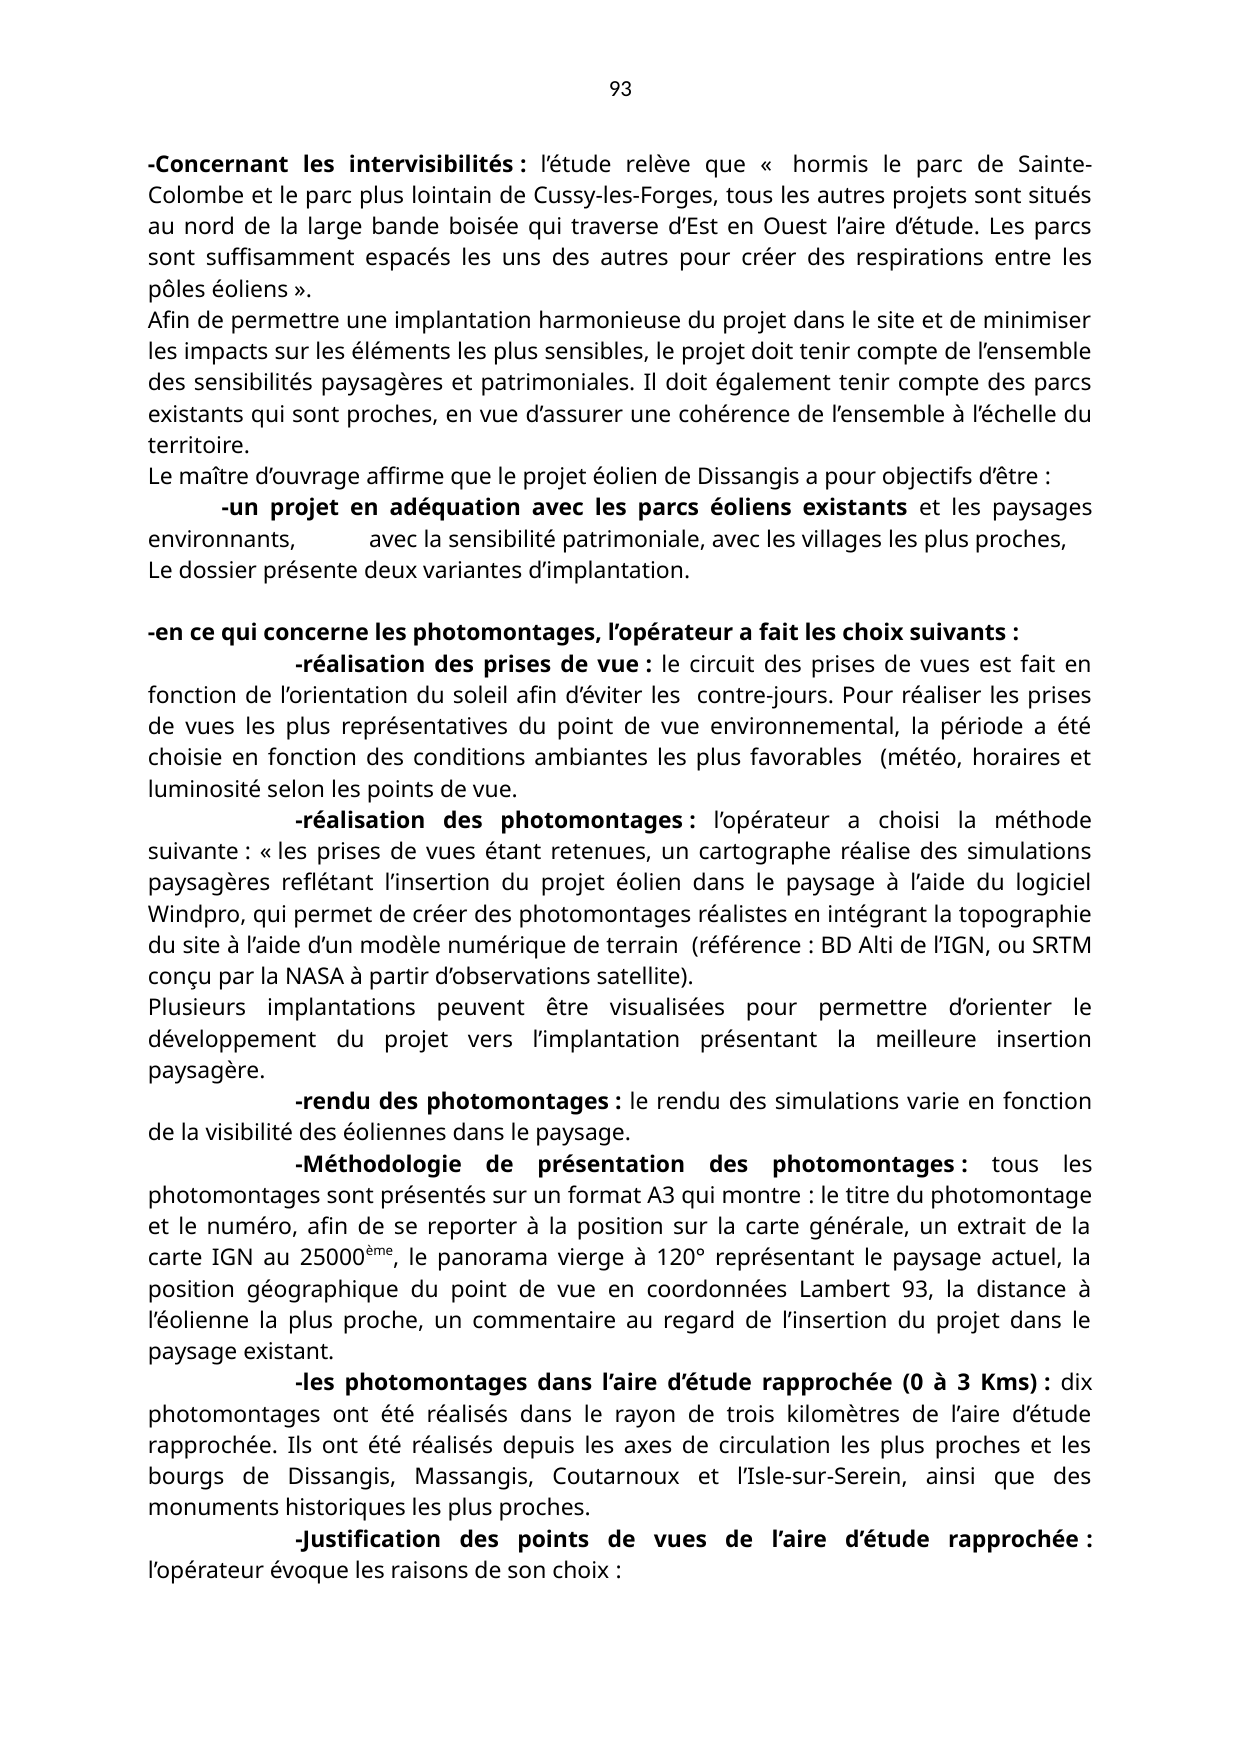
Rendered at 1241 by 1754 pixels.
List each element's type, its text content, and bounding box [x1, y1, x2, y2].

text -Méthodologie de présentation des photomontages : tous les photomontages sont présentés sur un format A3 qui montre : le titre du photomontage et le numéro, afin de se reporter à la position sur la carte générale, un extrait de la carte IGN au 25000ème, le panorama vierge à 120° représentant le paysage actuel, la position géographique du point de vue en coordonnées Lambert 93, la distance à l’éolienne la plus proche, un commentaire au regard de l’insertion du projet dans le paysage existant. [148, 1148, 1093, 1366]
text -rendu des photomontages : le rendu des simulations varie en fonction de la visibilité des éoliennes dans le paysage. [148, 1085, 1093, 1148]
text -réalisation des photomontages : l’opérateur a choisi la méthode suivante : « les prises de vues étant retenues, un cartographe réalise des simulations paysagères reflétant l’insertion du projet éolien dans le paysage à l’aide du logiciel Windpro, qui permet de créer des photomontages réalistes en intégrant la topographie du site à l’aide d’un modèle numérique de terrain (référence : BD Alti de l’IGN, ou SRTM conçu par la NASA à partir d’observations satellite). [148, 804, 1093, 991]
text -un projet en adéquation avec les parcs éoliens existants et les paysages environnants, avec la sensibilité patrimoniale, avec les villages les plus proches, [148, 491, 1093, 554]
text -réalisation des prises de vue : le circuit des prises de vues est fait en fonction de l’orientation du soleil afin d’éviter les contre-jours. Pour réaliser les prises de vues les plus représentatives du point de vue environnemental, la période a été choisie en fonction des conditions ambiantes les plus favorables (météo, horaires et luminosité selon les points de vue. [148, 648, 1093, 804]
text -les photomontages dans l’aire d’étude rapprochée (0 à 3 Kms) : dix photomontages ont été réalisés dans le rayon de trois kilomètres de l’aire d’étude rapprochée. Ils ont été réalisés depuis les axes de circulation les plus proches et les bourgs de Dissangis, Massangis, Coutarnoux et l’Isle-sur-Serein, ainsi que des monuments historiques les plus proches. [148, 1366, 1093, 1523]
text -Concernant les intervisibilités : l’étude relève que « hormis le parc de Sainte-Colombe et le parc plus lointain de Cussy-les-Forges, tous les autres projets sont situés au nord de la large bande boisée qui traverse d’Est en Ouest l’aire d’étude. Les parcs sont suffisamment espacés les uns des autres pour créer des respirations entre les pôles éoliens ». [148, 148, 1093, 304]
text -en ce qui concerne les photomontages, l’opérateur a fait les choix suivants : [148, 616, 1093, 648]
text Afin de permettre une implantation harmonieuse du projet dans le site et de minimiser les impacts sur les éléments les plus sensibles, le projet doit tenir compte de l’ensemble des sensibilités paysagères et patrimoniales. Il doit également tenir compte des parcs existants qui sont proches, en vue d’assurer une cohérence de l’ensemble à l’échelle du territoire. [148, 304, 1093, 460]
text -Justification des points de vues de l’aire d’étude rapprochée : l’opérateur évoque les raisons de son choix : [148, 1523, 1093, 1585]
text Plusieurs implantations peuvent être visualisées pour permettre d’orienter le développement du projet vers l’implantation présentant la meilleure insertion paysagère. [148, 991, 1093, 1085]
text Le dossier présente deux variantes d’implantation. [148, 554, 1093, 585]
text Le maître d’ouvrage affirme que le projet éolien de Dissangis a pour objectifs d’être : [148, 460, 1093, 491]
